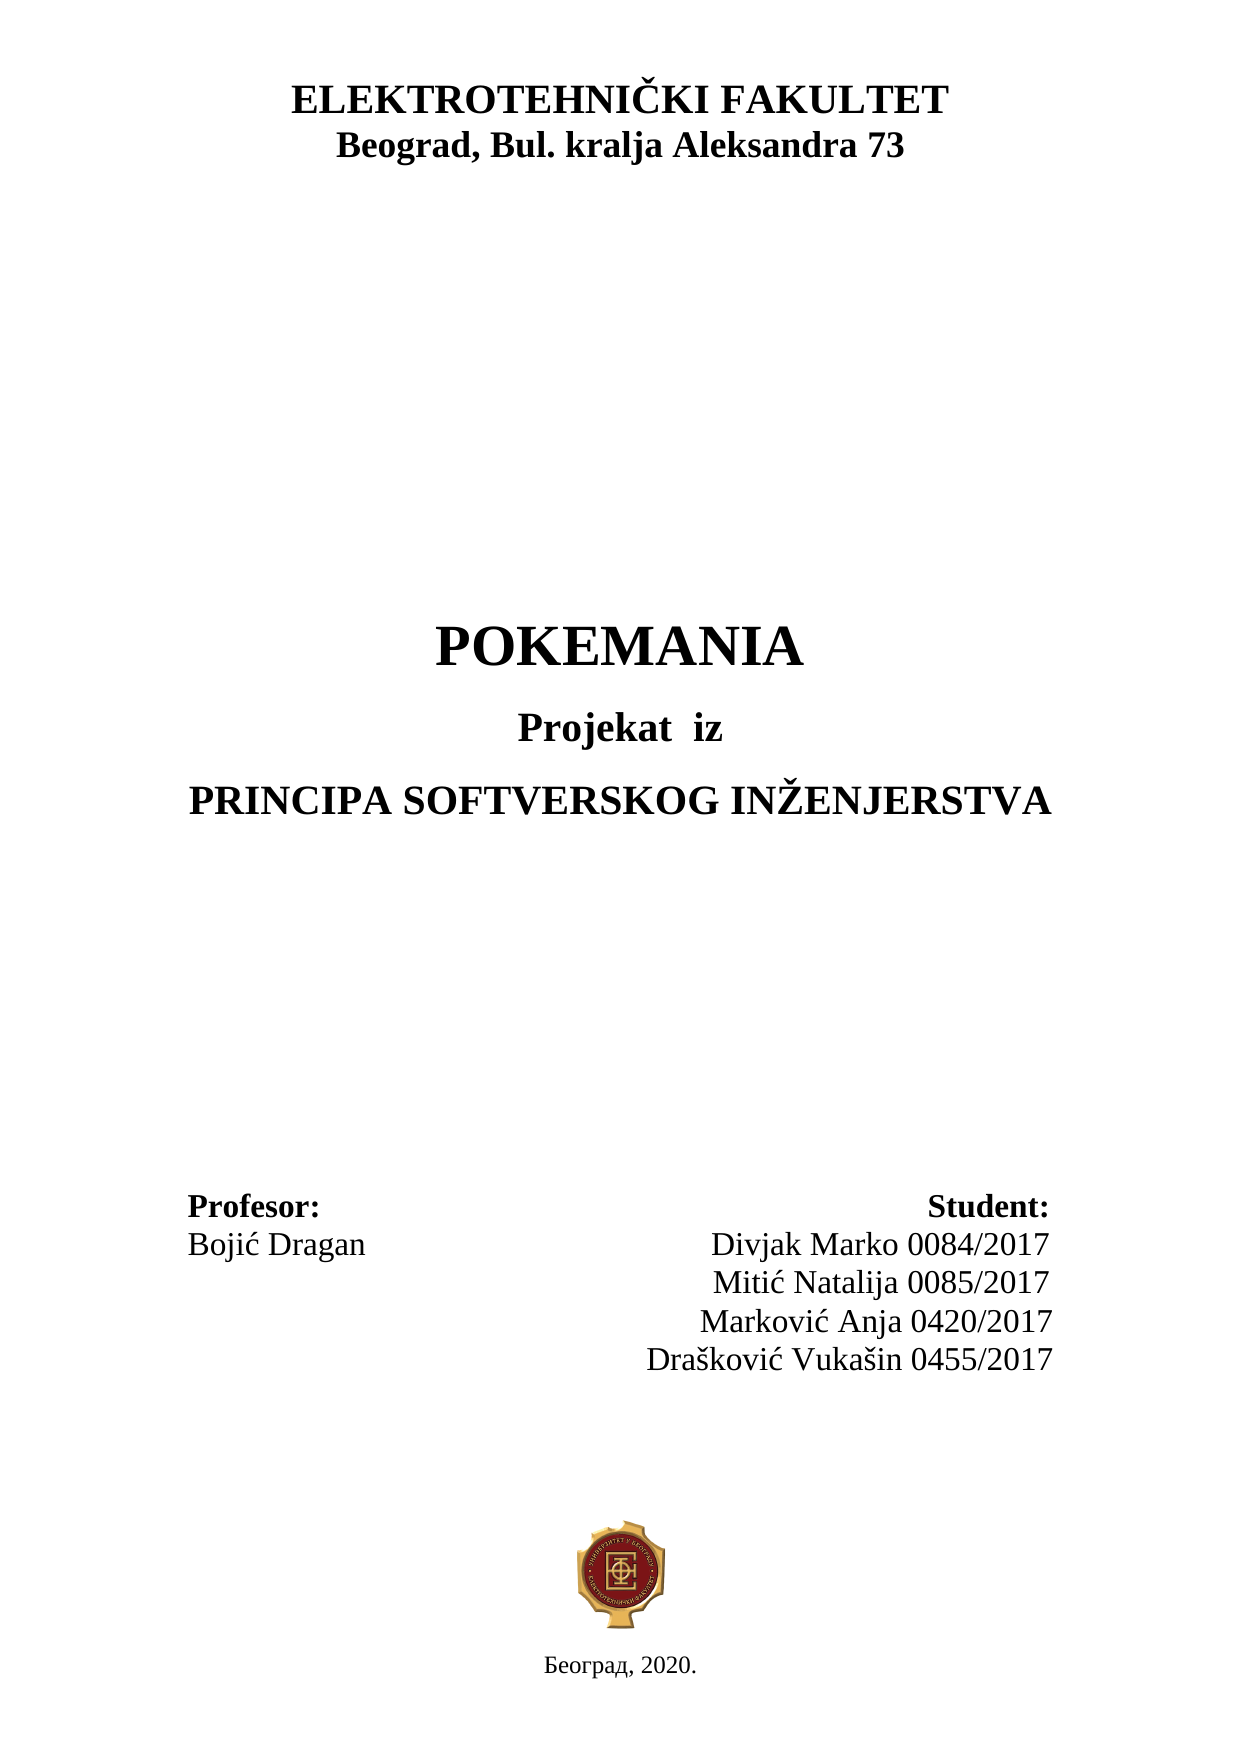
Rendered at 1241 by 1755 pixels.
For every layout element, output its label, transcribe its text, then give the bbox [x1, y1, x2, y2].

text PRINCIPA SOFTVERSKOG INŽENJERSTVA [187, 775, 1053, 823]
text Drašković Vukašin 0455/2017 [187, 1339, 1053, 1377]
text Bojić Dragan Divjak Marko 0084/2017 [187, 1224, 1053, 1262]
text Marković Anja 0420/2017 [187, 1301, 1053, 1339]
text Projekat iz [187, 702, 1053, 750]
text POKEMANIA [187, 610, 1053, 677]
text Mitić Natalija 0085/2017 [187, 1262, 1053, 1301]
text Beograd, Bul. kralja Aleksandra 73 [187, 123, 1053, 166]
text Profesor: Student: [187, 1186, 1053, 1224]
text ELEKTROTEHNIČKI FAKULTET [187, 75, 1053, 123]
